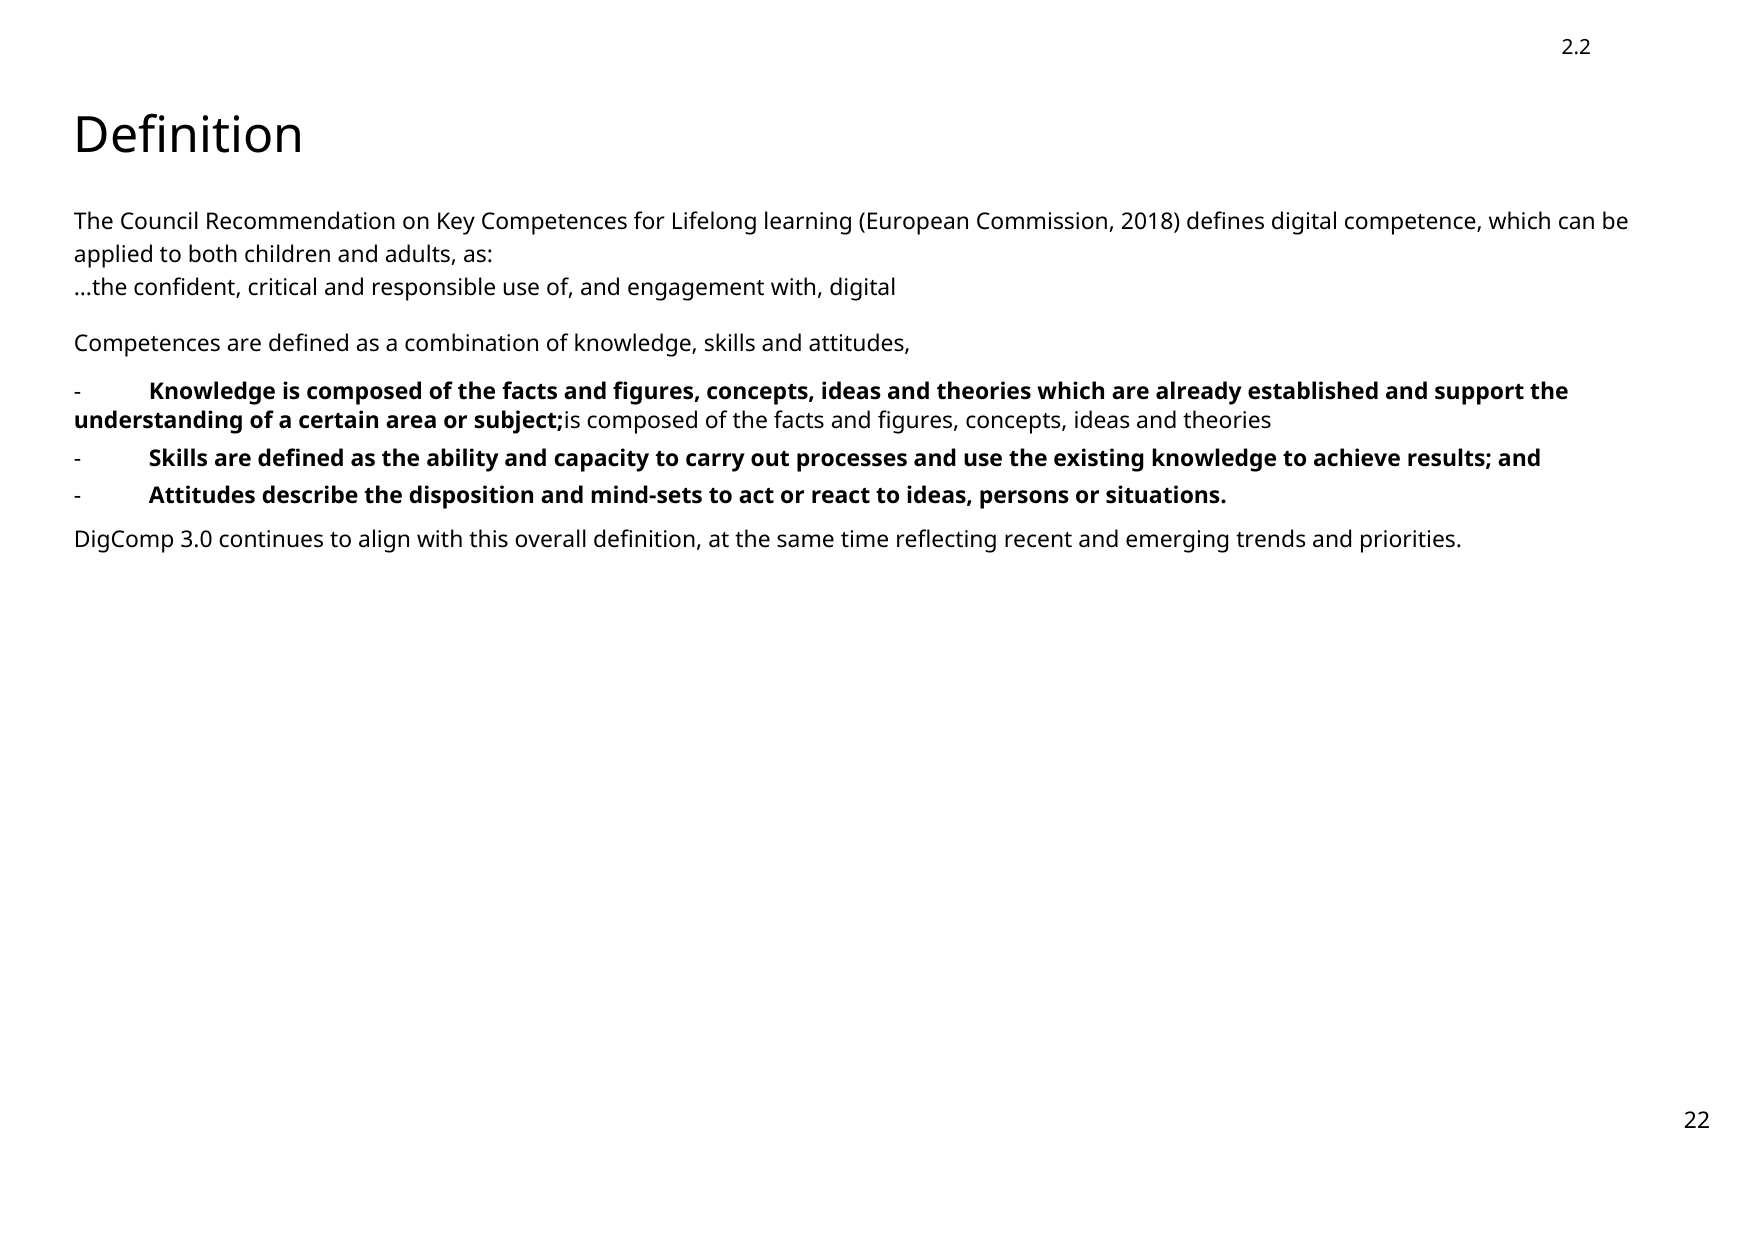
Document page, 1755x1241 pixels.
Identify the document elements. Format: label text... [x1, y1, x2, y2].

list Attitudes describe the disposition and mind-sets to act or react to ideas, persons or situations. [74, 479, 1671, 509]
text DigComp 3.0 continues to align with this overall definition, at the same time reflecting recent and emerging trends and priorities. [74, 523, 1671, 554]
text The Council Recommendation on Key Competences for Lifelong learning (European Commission, 2018) defines digital competence, which can be applied to both children and adults, as: [74, 205, 1671, 269]
subtitle Definition [74, 99, 1710, 168]
text Competences are defined as a combination of knowledge, skills and attitudes, [74, 327, 1671, 358]
list Knowledge is composed of the facts and figures, concepts, ideas and theories which are already established and support the understanding of a certain area or subject;is composed of the facts and figures, concepts, ideas and theories [74, 376, 1671, 436]
list Skills are defined as the ability and capacity to carry out processes and use the existing knowledge to achieve results; and [74, 442, 1671, 472]
text …the confident, critical and responsible use of, and engagement with, digital [74, 270, 1710, 302]
